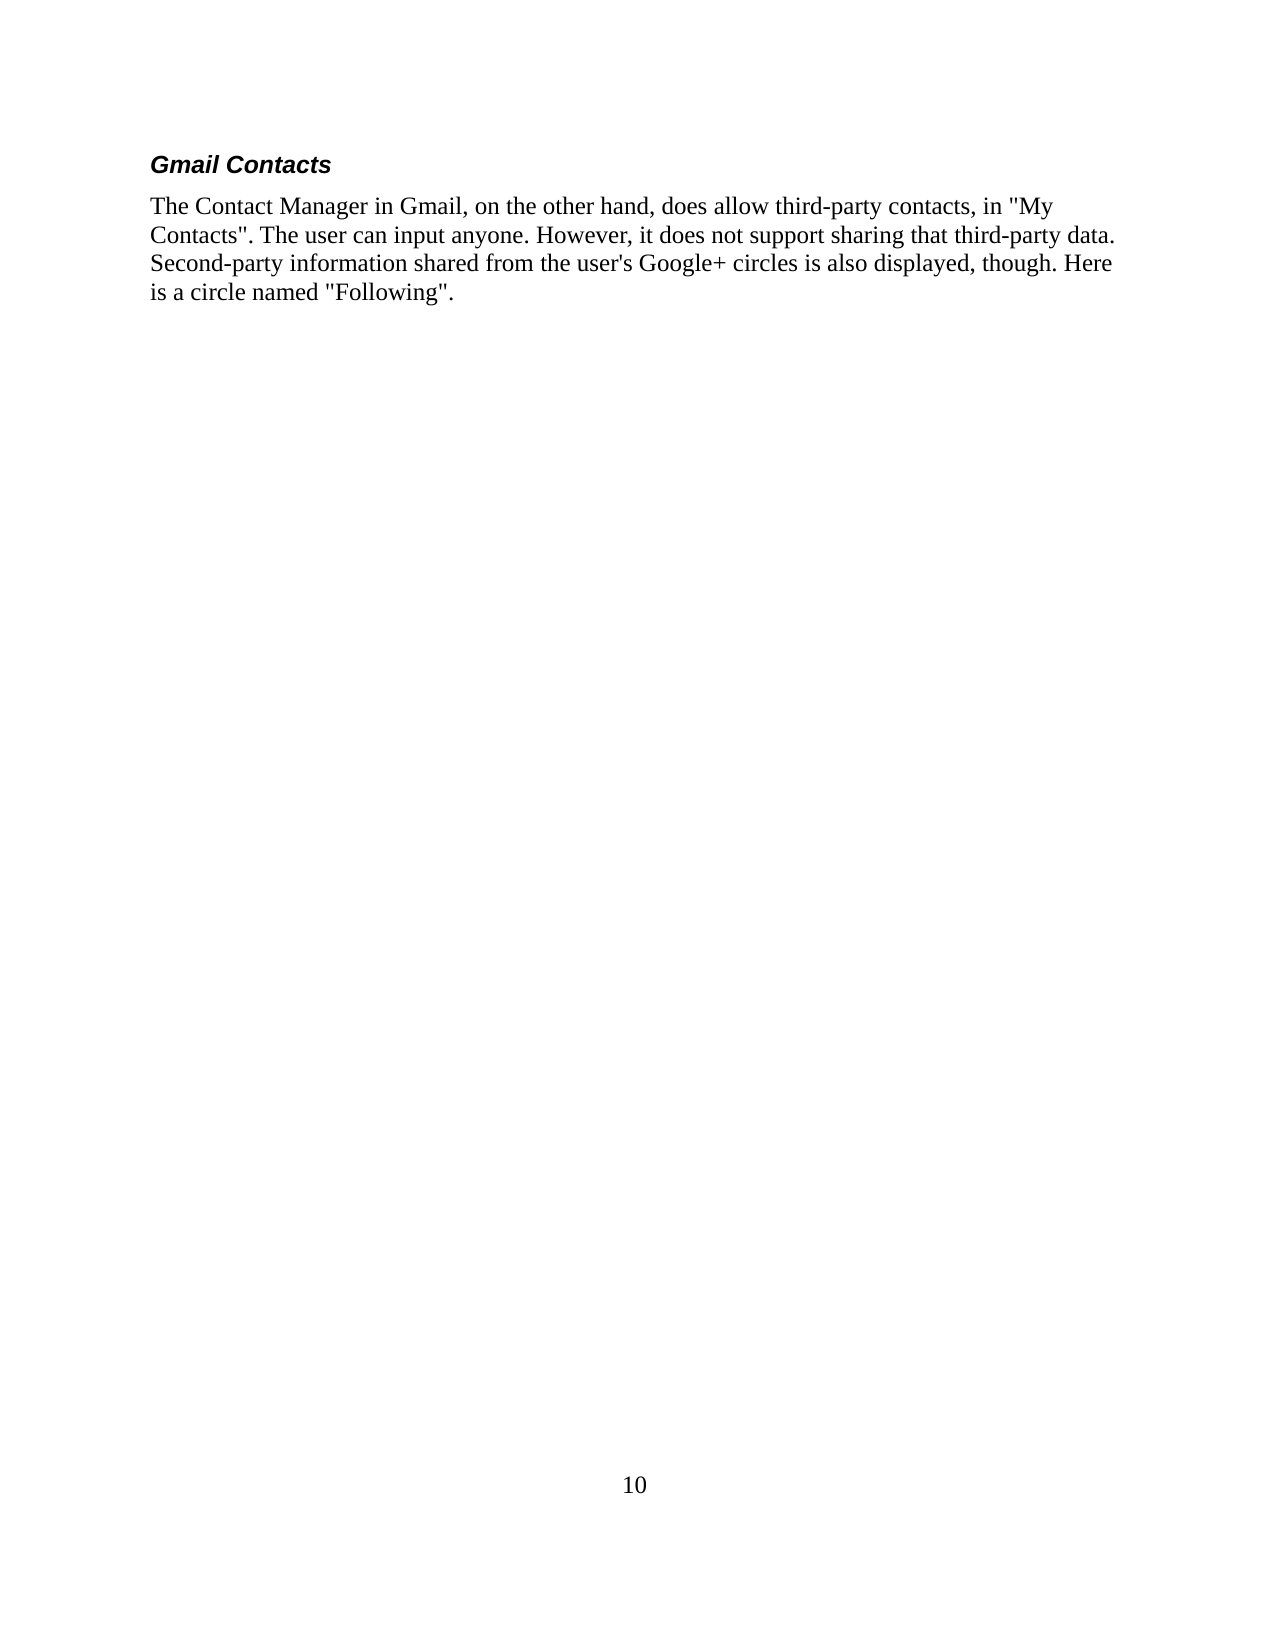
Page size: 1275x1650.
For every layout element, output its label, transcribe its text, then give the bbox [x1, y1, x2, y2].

subtitle Gmail Contacts [150, 150, 1125, 178]
text The Contact Manager in Gmail, on the other hand, does allow third-party contacts, in "My Contacts". The user can input anyone. However, it does not support sharing that third-party data. Second-party information shared from the user's Google+ circles is also displayed, though. Here is a circle named "Following". [150, 191, 1125, 306]
